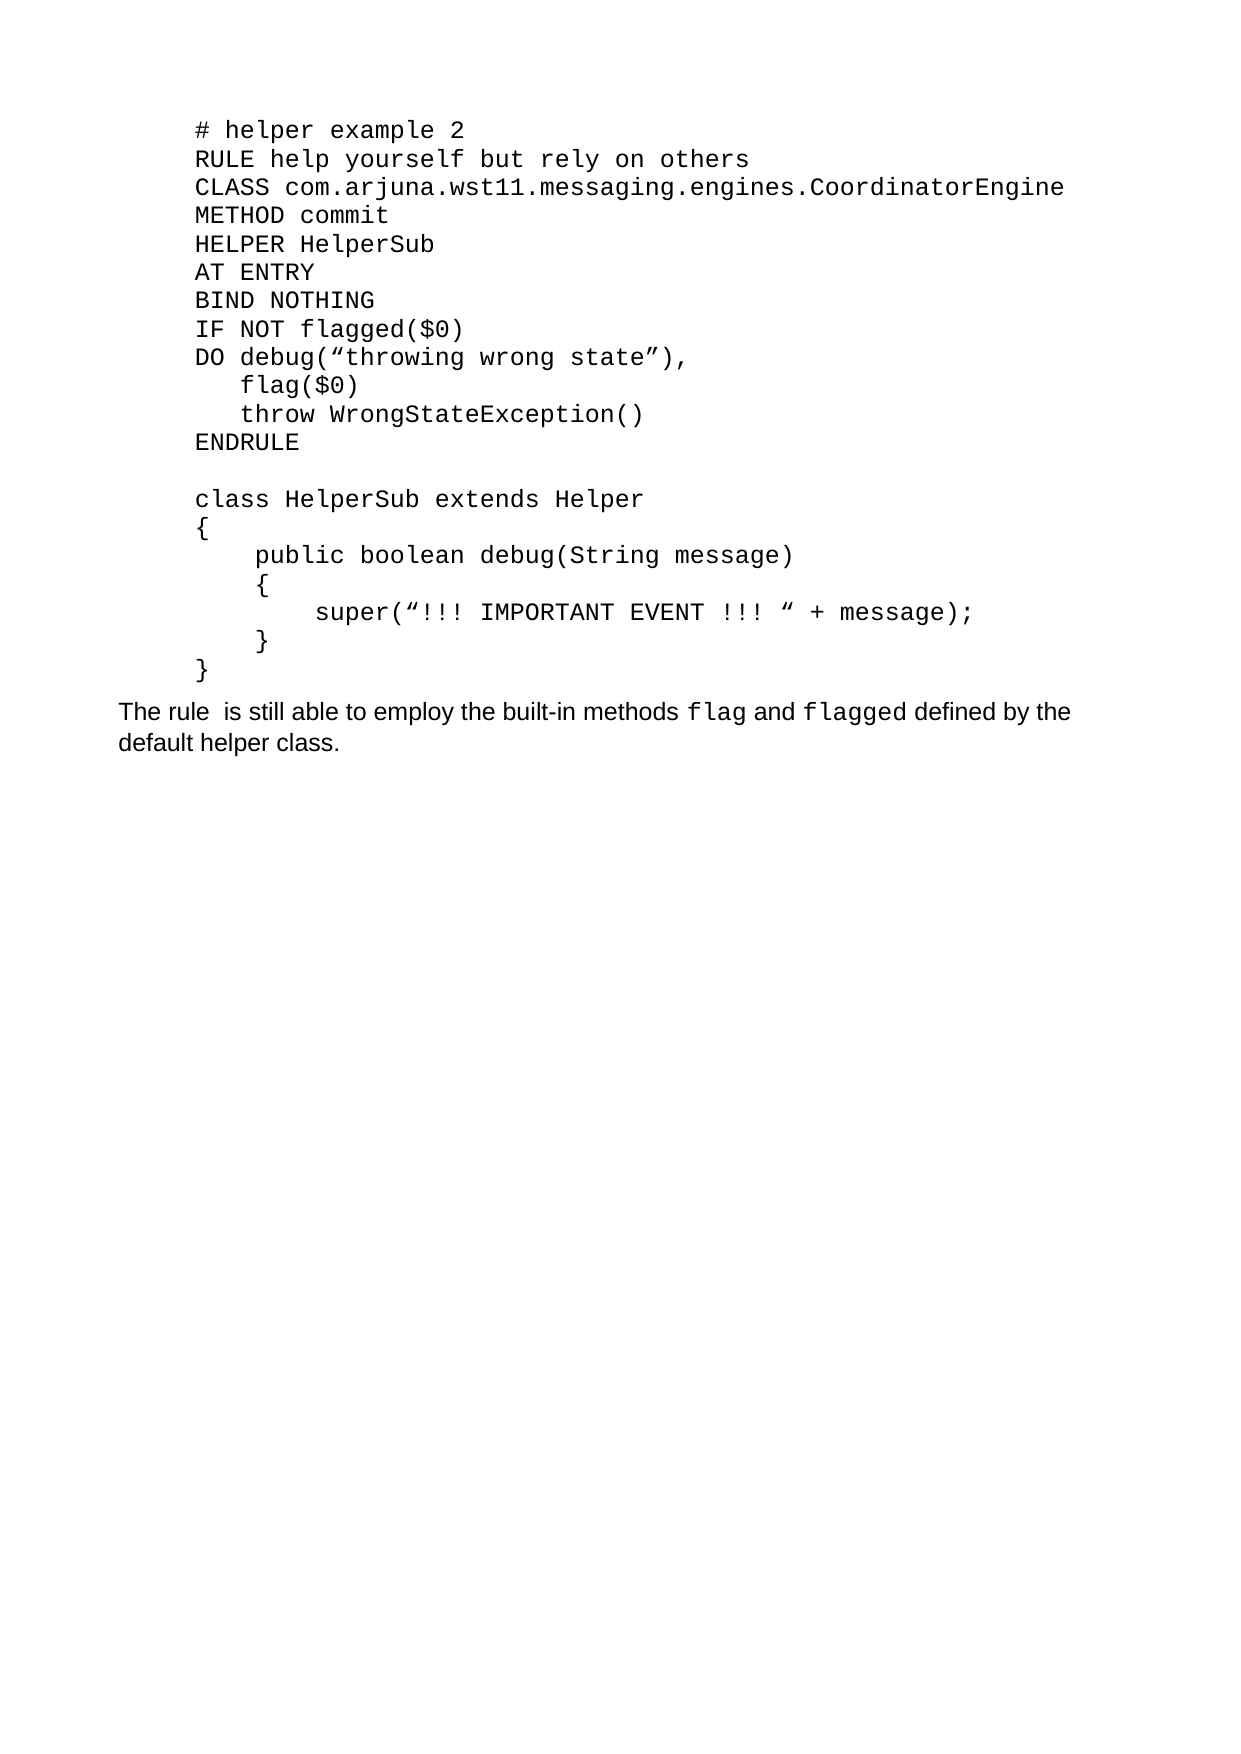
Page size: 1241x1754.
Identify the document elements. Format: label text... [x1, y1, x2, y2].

text The rule is still able to employ the built-in methods flag and flagged defined by the default helper class. [118, 697, 1122, 757]
text # helper example 2 RULE help yourself but rely on others CLASS com.arjuna.wst11.messaging.engines.CoordinatorEngine METHOD commit HELPER HelperSub AT ENTRY BIND NOTHING IF NOT flagged($0) DO debug(“throwing wrong state”), flag($0) throw WrongStateException() ENDRULE class HelperSub extends Helper { public boolean debug(String message) { super(“!!! IMPORTANT EVENT !!! “ + message); } } [194, 118, 1122, 685]
